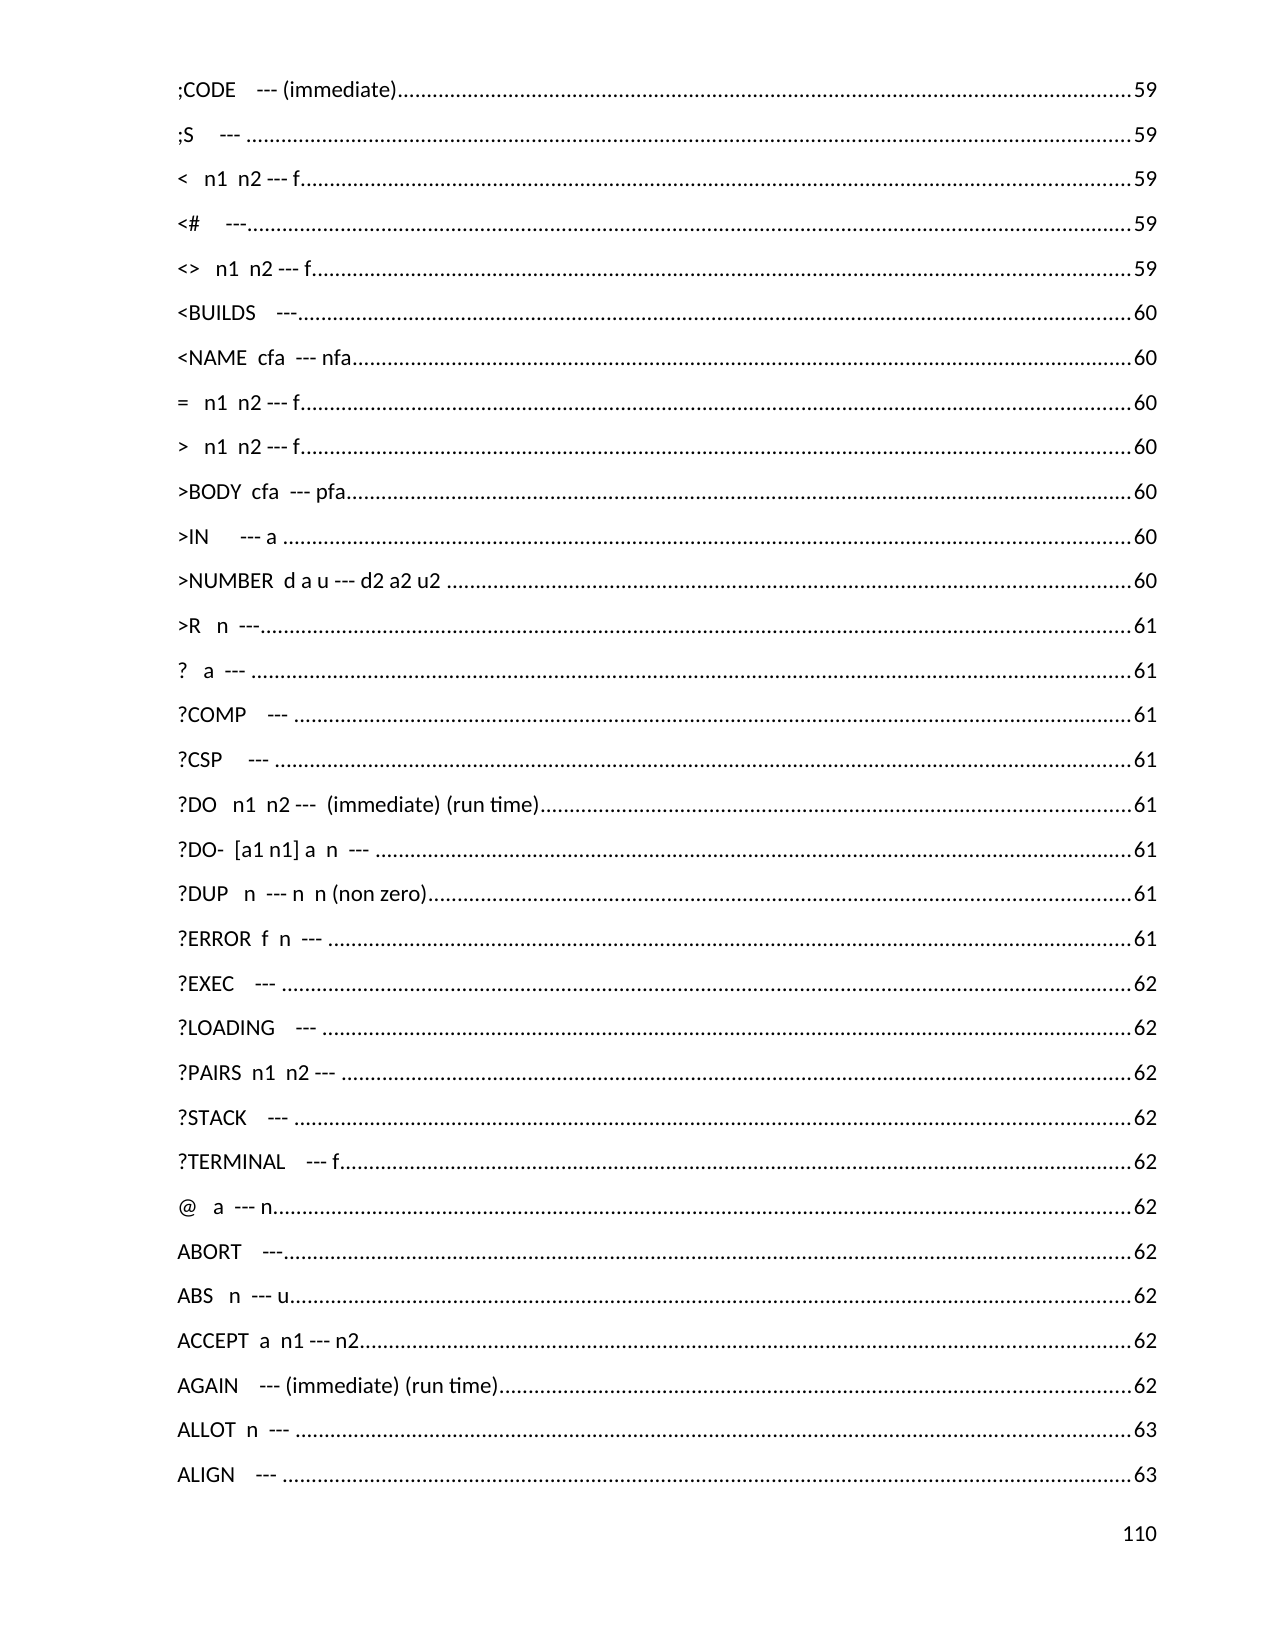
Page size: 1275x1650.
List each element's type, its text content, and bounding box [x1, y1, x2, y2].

text ;S --- 59 [177, 120, 1157, 148]
text <BUILDS --- 60 [177, 298, 1157, 326]
text ?STACK --- 62 [177, 1103, 1157, 1131]
text ?COMP --- 61 [177, 701, 1157, 729]
text ?PAIRS n1 n2 --- 62 [177, 1058, 1157, 1086]
text ALIGN --- 63 [177, 1460, 1157, 1488]
text ABORT --- 62 [177, 1237, 1157, 1265]
text ?DO n1 n2 --- (immediate) (run time) 61 [177, 790, 1157, 818]
text ?DUP n --- n n (non zero) 61 [177, 879, 1157, 907]
text <> n1 n2 --- f 59 [177, 254, 1157, 282]
text AGAIN --- (immediate) (run time) 62 [177, 1371, 1157, 1399]
text >BODY cfa --- pfa 60 [177, 477, 1157, 505]
text >R n --- 61 [177, 611, 1157, 639]
text ABS n --- u 62 [177, 1282, 1157, 1309]
text < n1 n2 --- f 59 [177, 164, 1157, 192]
text > n1 n2 --- f 60 [177, 432, 1157, 461]
text ?DO- [a1 n1] a n --- 61 [177, 835, 1157, 863]
text ACCEPT a n1 --- n2 62 [177, 1326, 1157, 1354]
text >NUMBER d a u --- d2 a2 u2 60 [177, 567, 1157, 594]
text ?TERMINAL --- f 62 [177, 1147, 1157, 1176]
text ?EXEC --- 62 [177, 969, 1157, 997]
text <NAME cfa --- nfa 60 [177, 343, 1157, 371]
text ?CSP --- 61 [177, 745, 1157, 773]
text ;CODE --- (immediate) 59 [177, 75, 1157, 103]
text = n1 n2 --- f 60 [177, 388, 1157, 416]
text @ a --- n 62 [177, 1192, 1157, 1220]
text <# --- 59 [177, 209, 1157, 237]
text ?LOADING --- 62 [177, 1013, 1157, 1041]
text ?ERROR f n --- 61 [177, 924, 1157, 952]
text ALLOT n --- 63 [177, 1416, 1157, 1444]
text ? a --- 61 [177, 656, 1157, 684]
text >IN --- a 60 [177, 522, 1157, 550]
